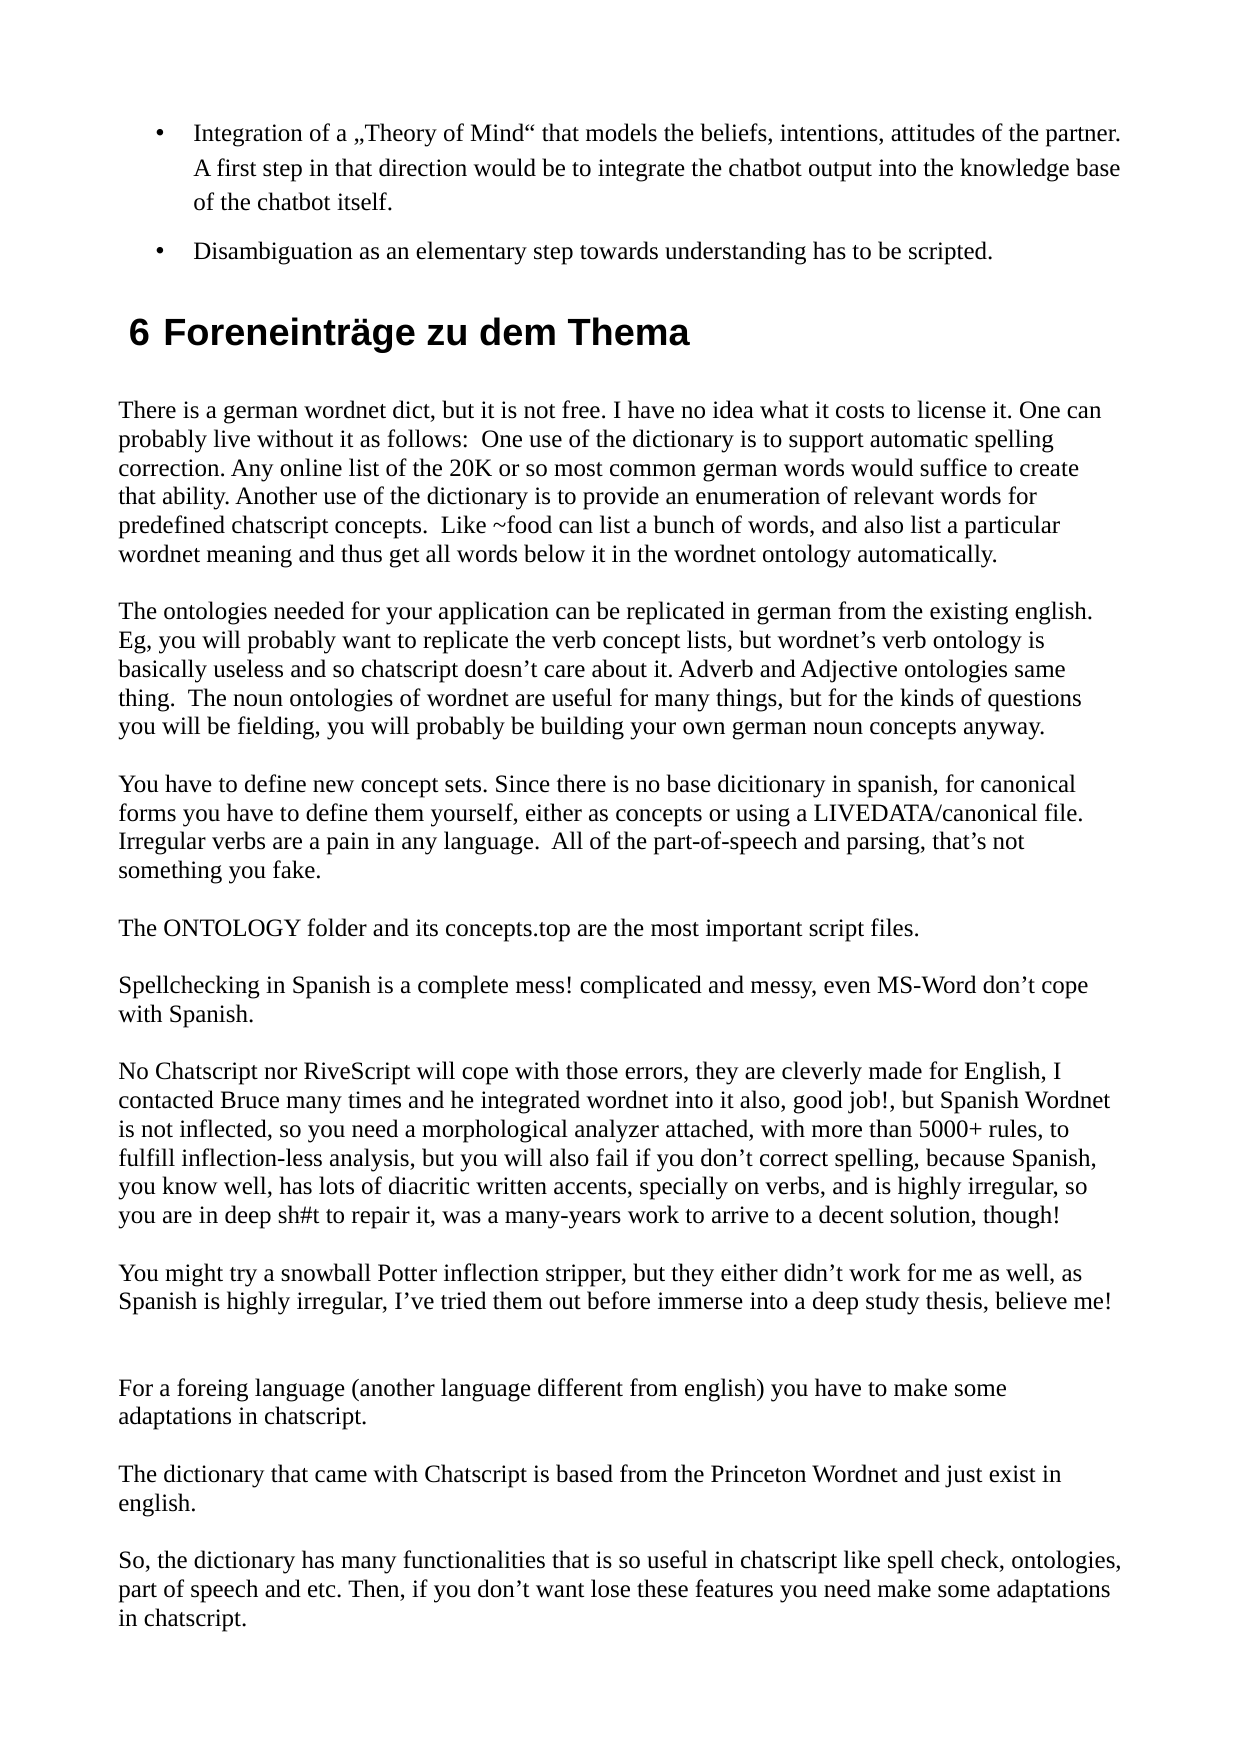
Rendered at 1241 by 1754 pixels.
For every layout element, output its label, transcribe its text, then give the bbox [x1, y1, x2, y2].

text So, the dictionary has many functionalities that is so useful in chatscript like spell check, ontologies, part of speech and etc. Then, if you don’t want lose these features you need make some adaptations in chatscript. [118, 1545, 1122, 1631]
text There is a german wordnet dict, but it is not free. I have no idea what it costs to license it. One can probably live without it as follows: One use of the dictionary is to support automatic spelling correction. Any online list of the 20K or so most common german words would suffice to create that ability. Another use of the dictionary is to provide an enumeration of relevant words for predefined chatscript concepts. Like ~food can list a bunch of words, and also list a particular wordnet meaning and thus get all words below it in the wordnet ontology automatically. [118, 395, 1122, 568]
subtitle Foreneinträge zu dem Thema [118, 310, 1122, 354]
list Integration of a „Theory of Mind“ that models the beliefs, intentions, attitudes of the partner. A first step in that direction would be to integrate the chatbot output into the knowledge base of the chatbot itself. [156, 118, 1122, 216]
text You might try a snowball Potter inflection stripper, but they either didn’t work for me as well, as Spanish is highly irregular, I’ve tried them out before immerse into a deep study thesis, believe me! [118, 1258, 1122, 1315]
list Disambiguation as an elementary step towards understanding has to be scripted. [156, 236, 1122, 265]
text The ontologies needed for your application can be replicated in german from the existing english. Eg, you will probably want to replicate the verb concept lists, but wordnet’s verb ontology is basically useless and so chatscript doesn’t care about it. Adverb and Adjective ontologies same thing. The noun ontologies of wordnet are useful for many things, but for the kinds of questions you will be fielding, you will probably be building your own german noun concepts anyway. [118, 596, 1122, 740]
text Spellchecking in Spanish is a complete mess! complicated and messy, even MS-Word don’t cope with Spanish. [118, 970, 1122, 1028]
text For a foreing language (another language different from english) you have to make some adaptations in chatscript. [118, 1373, 1122, 1430]
text No Chatscript nor RiveScript will cope with those errors, they are cleverly made for English, I contacted Bruce many times and he integrated wordnet into it also, good job!, but Spanish Wordnet is not inflected, so you need a morphological analyzer attached, with more than 5000+ rules, to fulfill inflection-less analysis, but you will also fail if you don’t correct spelling, because Spanish, you know well, has lots of diacritic written accents, specially on verbs, and is highly irregular, so you are in deep sh#t to repair it, was a many-years work to arrive to a decent solution, though! [118, 1056, 1122, 1229]
text The ONTOLOGY folder and its concepts.top are the most important script files. [118, 913, 1122, 941]
text The dictionary that came with Chatscript is based from the Princeton Wordnet and just exist in english. [118, 1459, 1122, 1516]
text You have to define new concept sets. Since there is no base dicitionary in spanish, for canonical forms you have to define them yourself, either as concepts or using a LIVEDATA/canonical file. Irregular verbs are a pain in any language. All of the part-of-speech and parsing, that’s not something you fake. [118, 769, 1122, 884]
